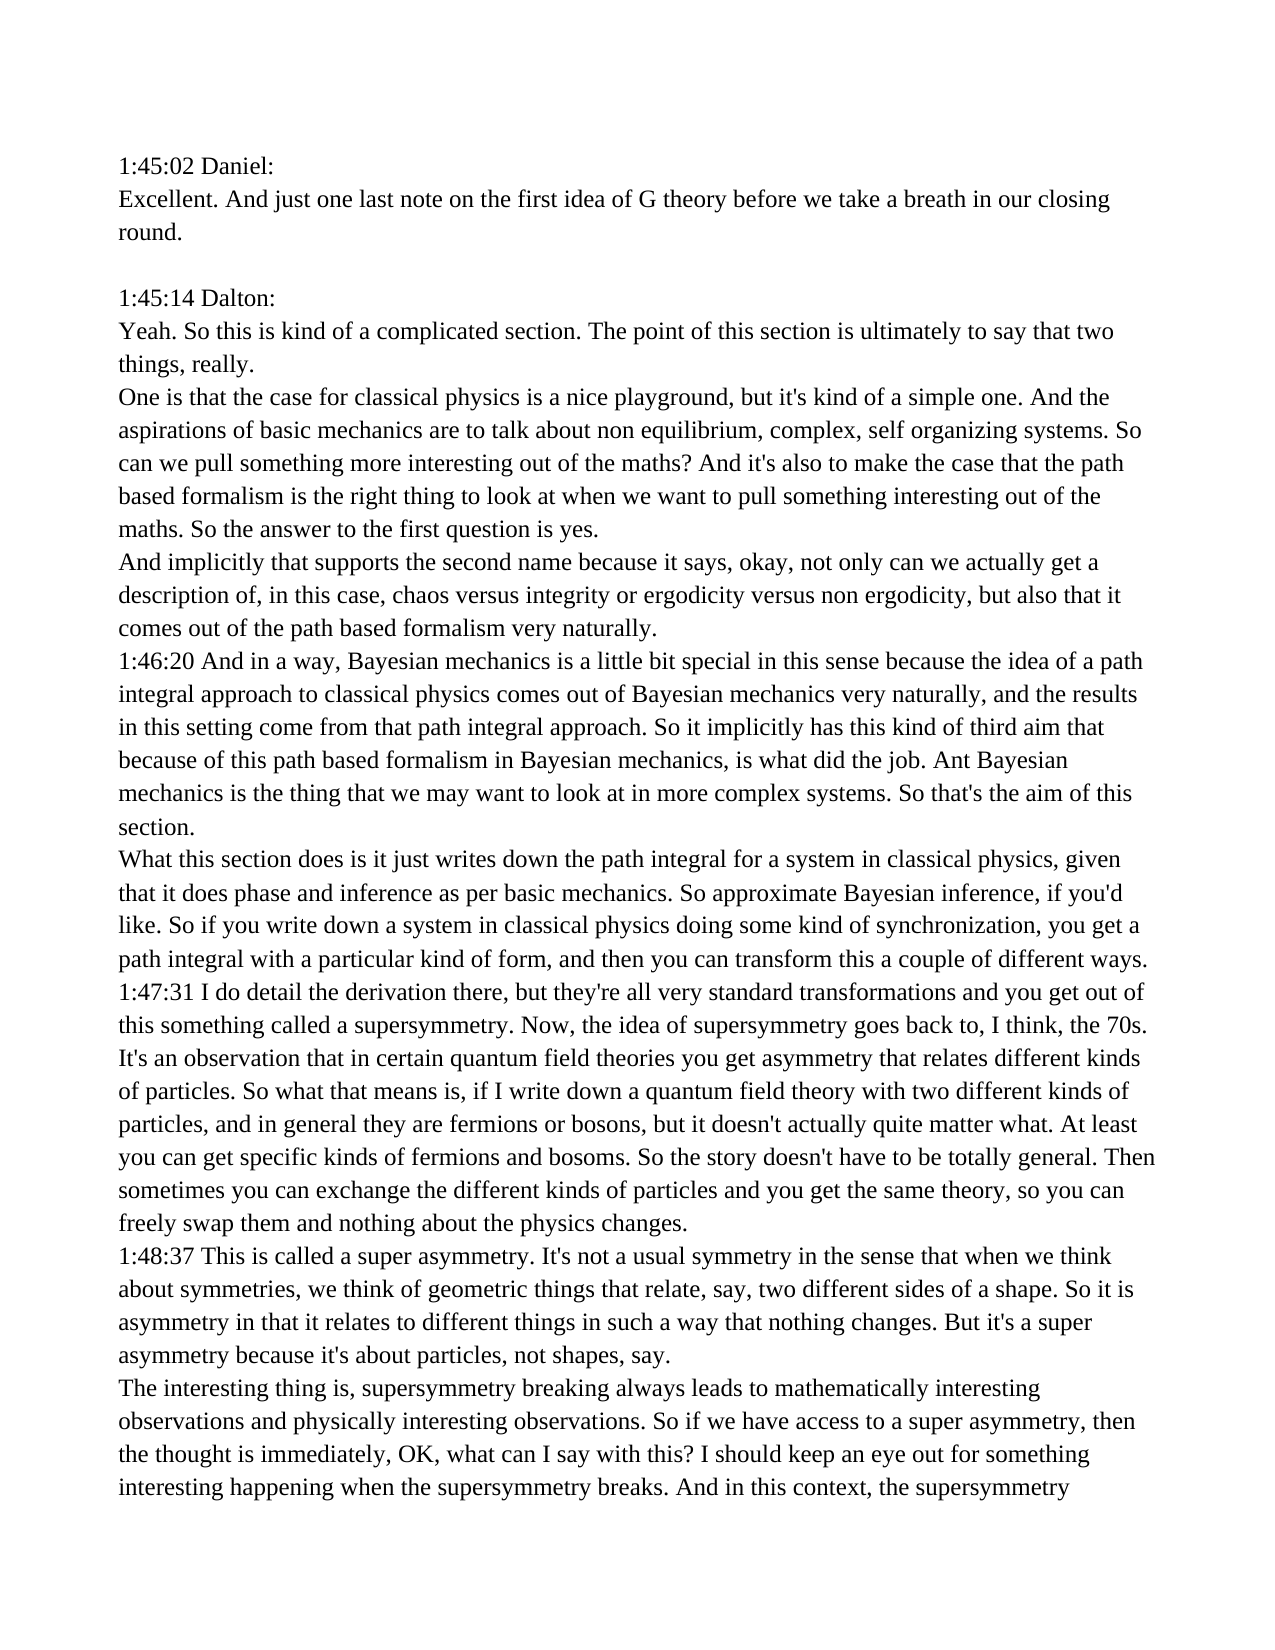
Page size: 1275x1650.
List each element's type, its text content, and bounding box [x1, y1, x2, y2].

text Yeah. So this is kind of a complicated section. The point of this section is ultimately to say that two things, really. [118, 316, 1157, 378]
text 1:45:14 Dalton: [118, 283, 1157, 312]
text 1:46:20 And in a way, Bayesian mechanics is a little bit special in this sense because the idea of a path integral approach to classical physics comes out of Bayesian mechanics very naturally, and the results in this setting come from that path integral approach. So it implicitly has this kind of third aim that because of this path based formalism in Bayesian mechanics, is what did the job. Ant Bayesian mechanics is the thing that we may want to look at in more complex systems. So that's the aim of this section. [118, 646, 1157, 840]
text What this section does is it just writes down the path integral for a system in classical physics, given that it does phase and inference as per basic mechanics. So approximate Bayesian inference, if you'd like. So if you write down a system in classical physics doing some kind of synchronization, you get a path integral with a particular kind of form, and then you can transform this a couple of different ways. [118, 844, 1157, 972]
text 1:48:37 This is called a super asymmetry. It's not a usual symmetry in the sense that when we think about symmetries, we think of geometric things that relate, say, two different sides of a shape. So it is asymmetry in that it relates to different things in such a way that nothing changes. But it's a super asymmetry because it's about particles, not shapes, say. [118, 1241, 1157, 1369]
text 1:45:02 Daniel: [118, 151, 1157, 180]
text One is that the case for classical physics is a nice playground, but it's kind of a simple one. And the aspirations of basic mechanics are to talk about non equilibrium, complex, self organizing systems. So can we pull something more interesting out of the maths? And it's also to make the case that the path based formalism is the right thing to look at when we want to pull something interesting out of the maths. So the answer to the first question is yes. [118, 382, 1157, 543]
text The interesting thing is, supersymmetry breaking always leads to mathematically interesting observations and physically interesting observations. So if we have access to a super asymmetry, then the thought is immediately, OK, what can I say with this? I should keep an eye out for something interesting happening when the supersymmetry breaks. And in this context, the supersymmetry [118, 1373, 1157, 1501]
text 1:47:31 I do detail the derivation there, but they're all very standard transformations and you get out of this something called a supersymmetry. Now, the idea of supersymmetry goes back to, I think, the 70s. [118, 977, 1157, 1038]
text It's an observation that in certain quantum field theories you get asymmetry that relates different kinds of particles. So what that means is, if I write down a quantum field theory with two different kinds of particles, and in general they are fermions or bosons, but it doesn't actually quite matter what. At least you can get specific kinds of fermions and bosoms. So the story doesn't have to be totally general. Then sometimes you can exchange the different kinds of particles and you get the same theory, so you can freely swap them and nothing about the physics changes. [118, 1043, 1157, 1237]
text Excellent. And just one last note on the first idea of G theory before we take a breath in our closing round. [118, 184, 1157, 246]
text And implicitly that supports the second name because it says, okay, not only can we actually get a description of, in this case, chaos versus integrity or ergodicity versus non ergodicity, but also that it comes out of the path based formalism very naturally. [118, 547, 1157, 642]
